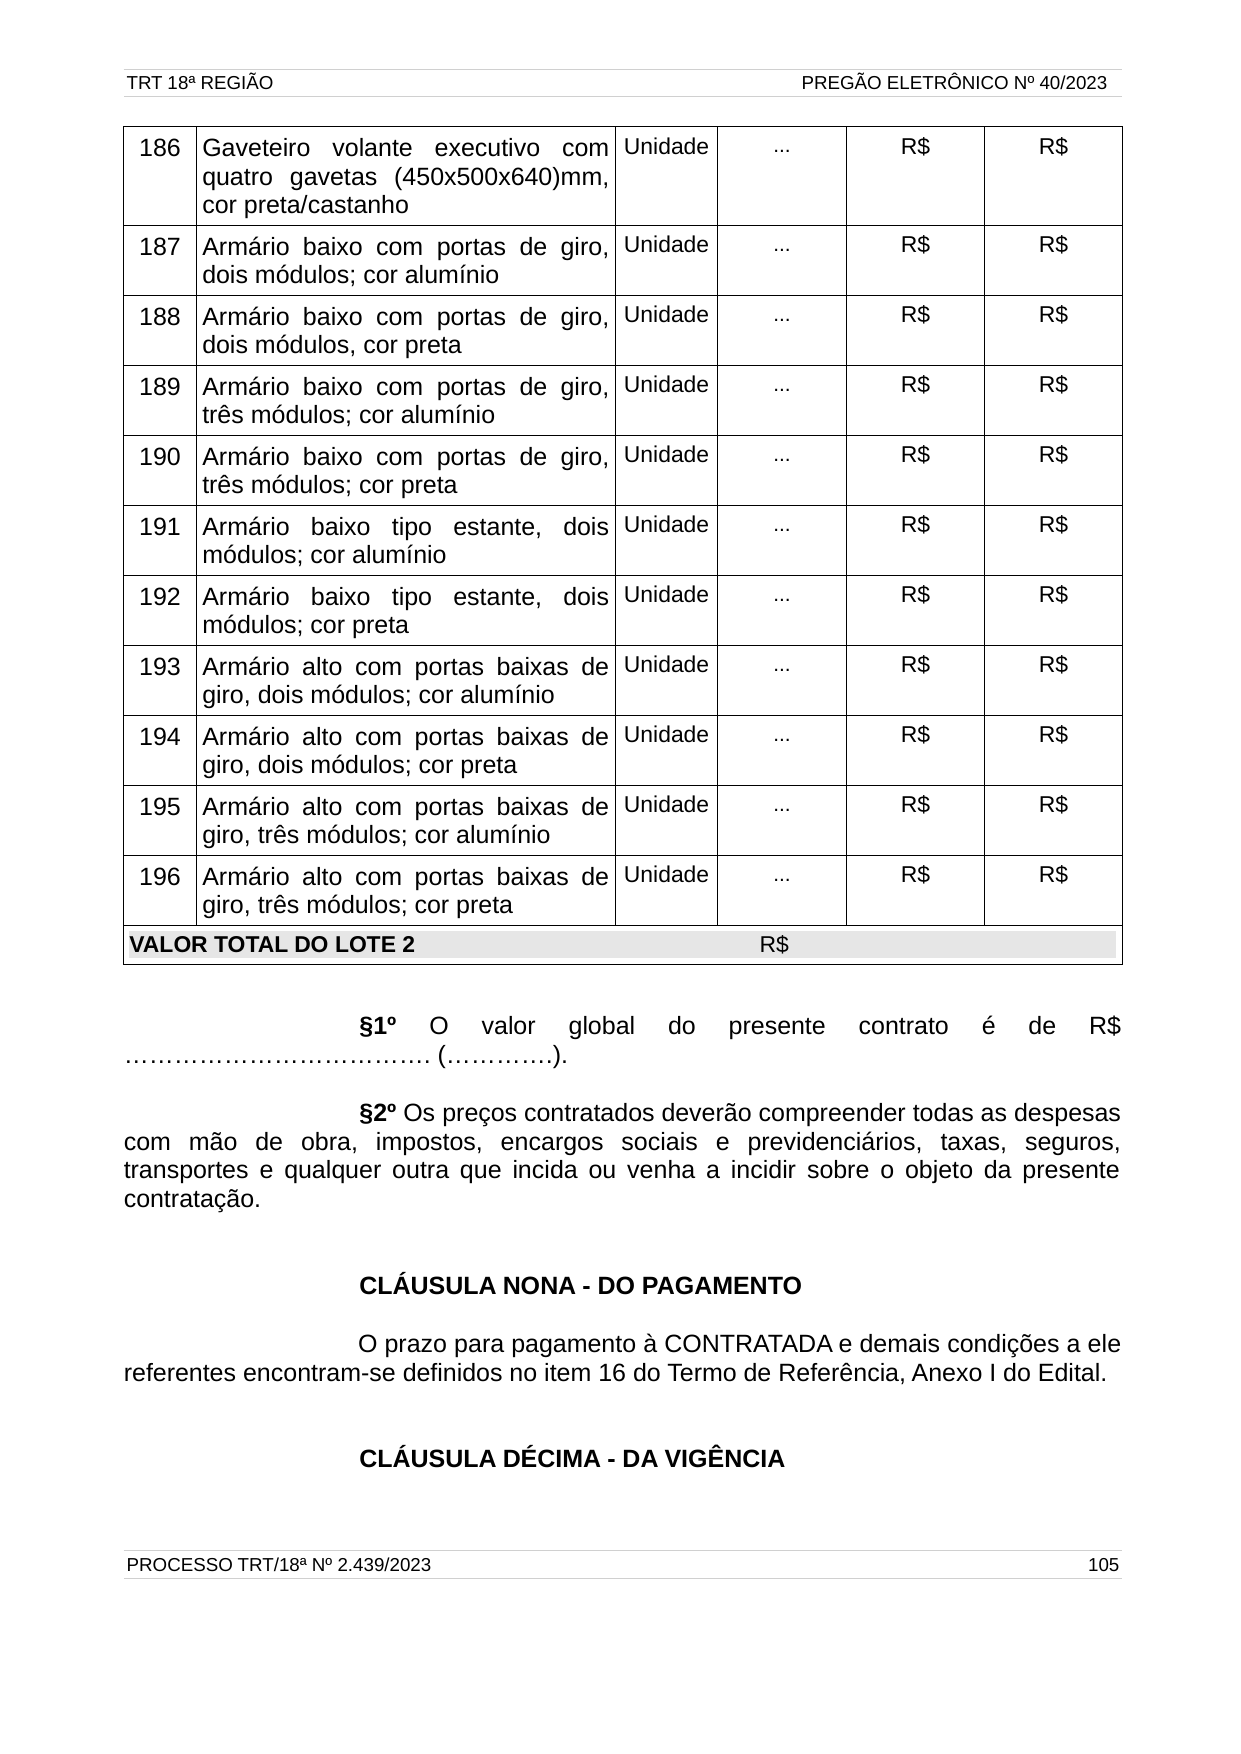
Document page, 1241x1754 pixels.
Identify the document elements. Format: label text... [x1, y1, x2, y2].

table_cell 189 [124, 366, 196, 435]
table_cell ... [718, 856, 846, 925]
table_cell ... [718, 646, 846, 715]
table_cell R$ [847, 127, 984, 225]
table_cell Unidade [616, 366, 717, 435]
table_cell Armário baixo com portas de giro, dois módulos; cor alumínio [197, 226, 615, 295]
table_cell R$ [847, 296, 984, 365]
text CLÁUSULA NONA - DO PAGAMENTO [123, 1271, 1122, 1300]
table_cell Unidade [616, 716, 717, 785]
table_cell 194 [124, 716, 196, 785]
table_cell Armário baixo com portas de giro, três módulos; cor alumínio [197, 366, 615, 435]
table_cell ... [718, 786, 846, 855]
list §2º Os preços contratados deverão compreender todas as despesas com mão de obra, impostos, encargos sociais e previdenciários, taxas, seguros, transportes e qualquer outra que incida ou venha a incidir sobre o objeto da presente contratação. [123, 1098, 1122, 1213]
table_cell ... [718, 506, 846, 575]
table_cell Armário baixo com portas de giro, três módulos; cor preta [197, 436, 615, 505]
table_cell ... [718, 296, 846, 365]
table_cell Armário baixo tipo estante, dois módulos; cor preta [197, 576, 615, 645]
table_cell ... [718, 716, 846, 785]
table_cell 192 [124, 576, 196, 645]
table_cell R$ [847, 576, 984, 645]
table_cell Unidade [616, 226, 717, 295]
table_cell ... [718, 366, 846, 435]
table_cell R$ [847, 436, 984, 505]
table_cell R$ [985, 506, 1122, 575]
table_cell Armário baixo tipo estante, dois módulos; cor alumínio [197, 506, 615, 575]
table_cell ... [718, 226, 846, 295]
table_cell R$ [985, 646, 1122, 715]
table_cell Armário alto com portas baixas de giro, três módulos; cor alumínio [197, 786, 615, 855]
table_cell R$ [847, 646, 984, 715]
text O prazo para pagamento à CONTRATADA e demais condições a ele referentes encontram-se definidos no item 16 do Termo de Referência, Anexo I do Edital. [123, 1329, 1122, 1386]
table_cell 187 [124, 226, 196, 295]
table_cell R$ [985, 786, 1122, 855]
table_cell R$ [985, 366, 1122, 435]
table_cell VALOR TOTAL DO LOTE 2 R$ [124, 926, 1122, 963]
table_cell 193 [124, 646, 196, 715]
table_cell 196 [124, 856, 196, 925]
table_cell R$ [985, 856, 1122, 925]
table_cell 186 [124, 127, 196, 225]
table_cell Unidade [616, 646, 717, 715]
table_cell R$ [847, 856, 984, 925]
table_cell Unidade [616, 127, 717, 225]
text CLÁUSULA DÉCIMA - DA VIGÊNCIA [123, 1444, 1122, 1472]
table_cell Armário alto com portas baixas de giro, três módulos; cor preta [197, 856, 615, 925]
table_cell Unidade [616, 786, 717, 855]
table_cell R$ [847, 506, 984, 575]
table_cell ... [718, 127, 846, 225]
table_cell R$ [847, 716, 984, 785]
table_cell ... [718, 436, 846, 505]
table_cell R$ [985, 226, 1122, 295]
list §1º O valor global do presente contrato é de R$ ………………………………. (………….). [123, 1011, 1122, 1068]
table_cell R$ [985, 436, 1122, 505]
table_cell 188 [124, 296, 196, 365]
table_cell R$ [847, 786, 984, 855]
table_cell 195 [124, 786, 196, 855]
table_cell R$ [847, 226, 984, 295]
table_cell Unidade [616, 576, 717, 645]
table_cell 190 [124, 436, 196, 505]
table_cell R$ [985, 127, 1122, 225]
table_cell Armário alto com portas baixas de giro, dois módulos; cor alumínio [197, 646, 615, 715]
table_cell Unidade [616, 296, 717, 365]
table_cell R$ [985, 716, 1122, 785]
table_cell Unidade [616, 436, 717, 505]
table_cell 191 [124, 506, 196, 575]
table_cell Armário alto com portas baixas de giro, dois módulos; cor preta [197, 716, 615, 785]
table_cell Armário baixo com portas de giro, dois módulos, cor preta [197, 296, 615, 365]
table_cell R$ [985, 296, 1122, 365]
table_cell Unidade [616, 506, 717, 575]
table_cell Gaveteiro volante executivo com quatro gavetas (450x500x640)mm, cor preta/castanho [197, 127, 615, 225]
table_cell R$ [847, 366, 984, 435]
table_cell Unidade [616, 856, 717, 925]
table_cell ... [718, 576, 846, 645]
table_cell R$ [985, 576, 1122, 645]
